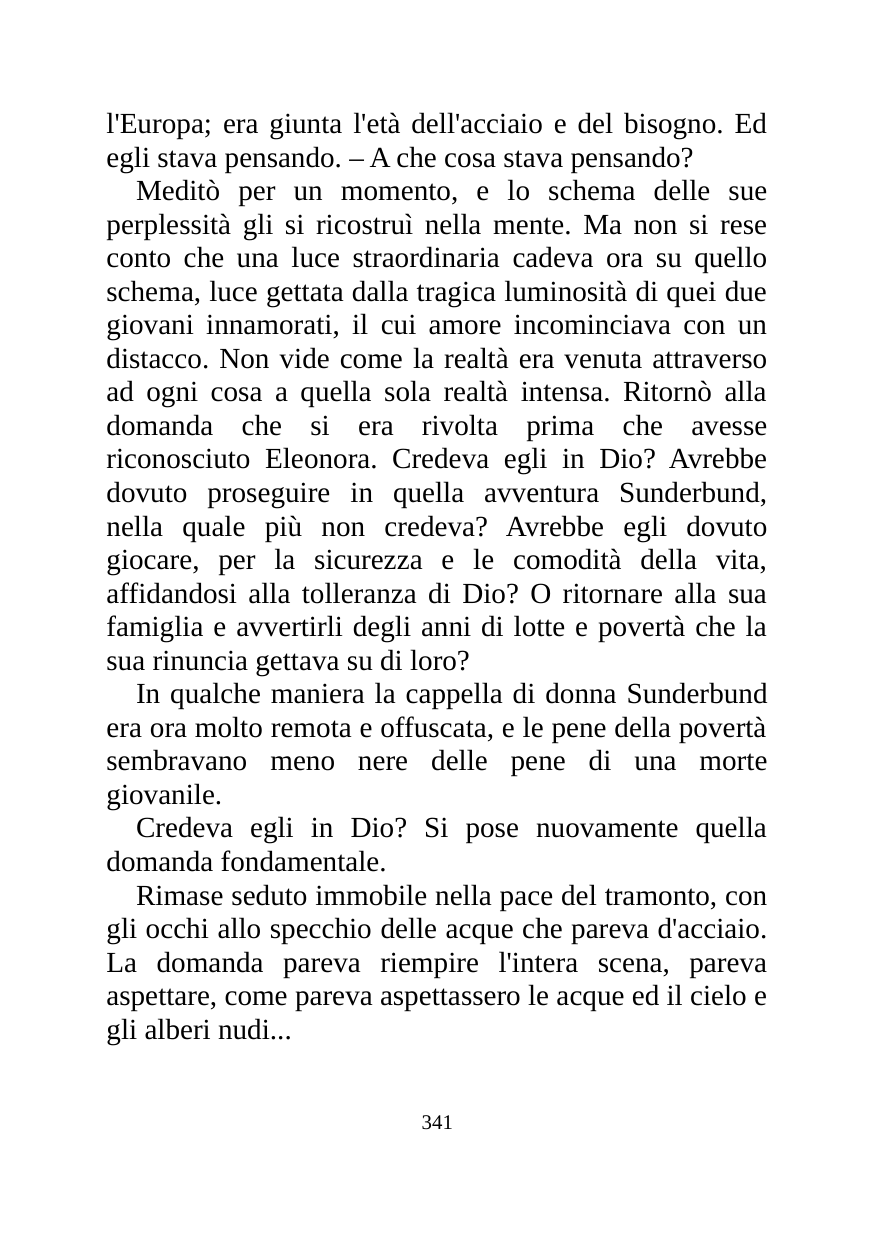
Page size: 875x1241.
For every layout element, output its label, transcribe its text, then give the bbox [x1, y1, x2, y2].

text Rimase seduto immobile nella pace del tramonto, con gli occhi allo specchio delle acque che pareva d'acciaio. La domanda pareva riempire l'intera scena, pareva aspettare, come pareva aspettassero le acque ed il cielo e gli alberi nudi... [106, 878, 768, 1045]
text In qualche maniera la cappella di donna Sunderbund era ora molto remota e offuscata, e le pene della povertà sembravano meno nere delle pene di una morte giovanile. [106, 676, 768, 811]
text l'Europa; era giunta l'età dell'acciaio e del bisogno. Ed egli stava pensando. – A che cosa stava pensando? [106, 106, 768, 173]
text Meditò per un momento, e lo schema delle sue perplessità gli si ricostruì nella mente. Ma non si rese conto che una luce straordinaria cadeva ora su quello schema, luce gettata dalla tragica luminosità di quei due giovani innamorati, il cui amore incominciava con un distacco. Non vide come la realtà era venuta attraverso ad ogni cosa a quella sola realtà intensa. Ritornò alla domanda che si era rivolta prima che avesse riconosciuto Eleonora. Credeva egli in Dio? Avrebbe dovuto proseguire in quella avventura Sunderbund, nella quale più non credeva? Avrebbe egli dovuto giocare, per la sicurezza e le comodità della vita, affidandosi alla tolleranza di Dio? O ritornare alla sua famiglia e avvertirli degli anni di lotte e povertà che la sua rinuncia gettava su di loro? [106, 173, 768, 676]
text Credeva egli in Dio? Si pose nuovamente quella domanda fondamentale. [106, 811, 768, 878]
